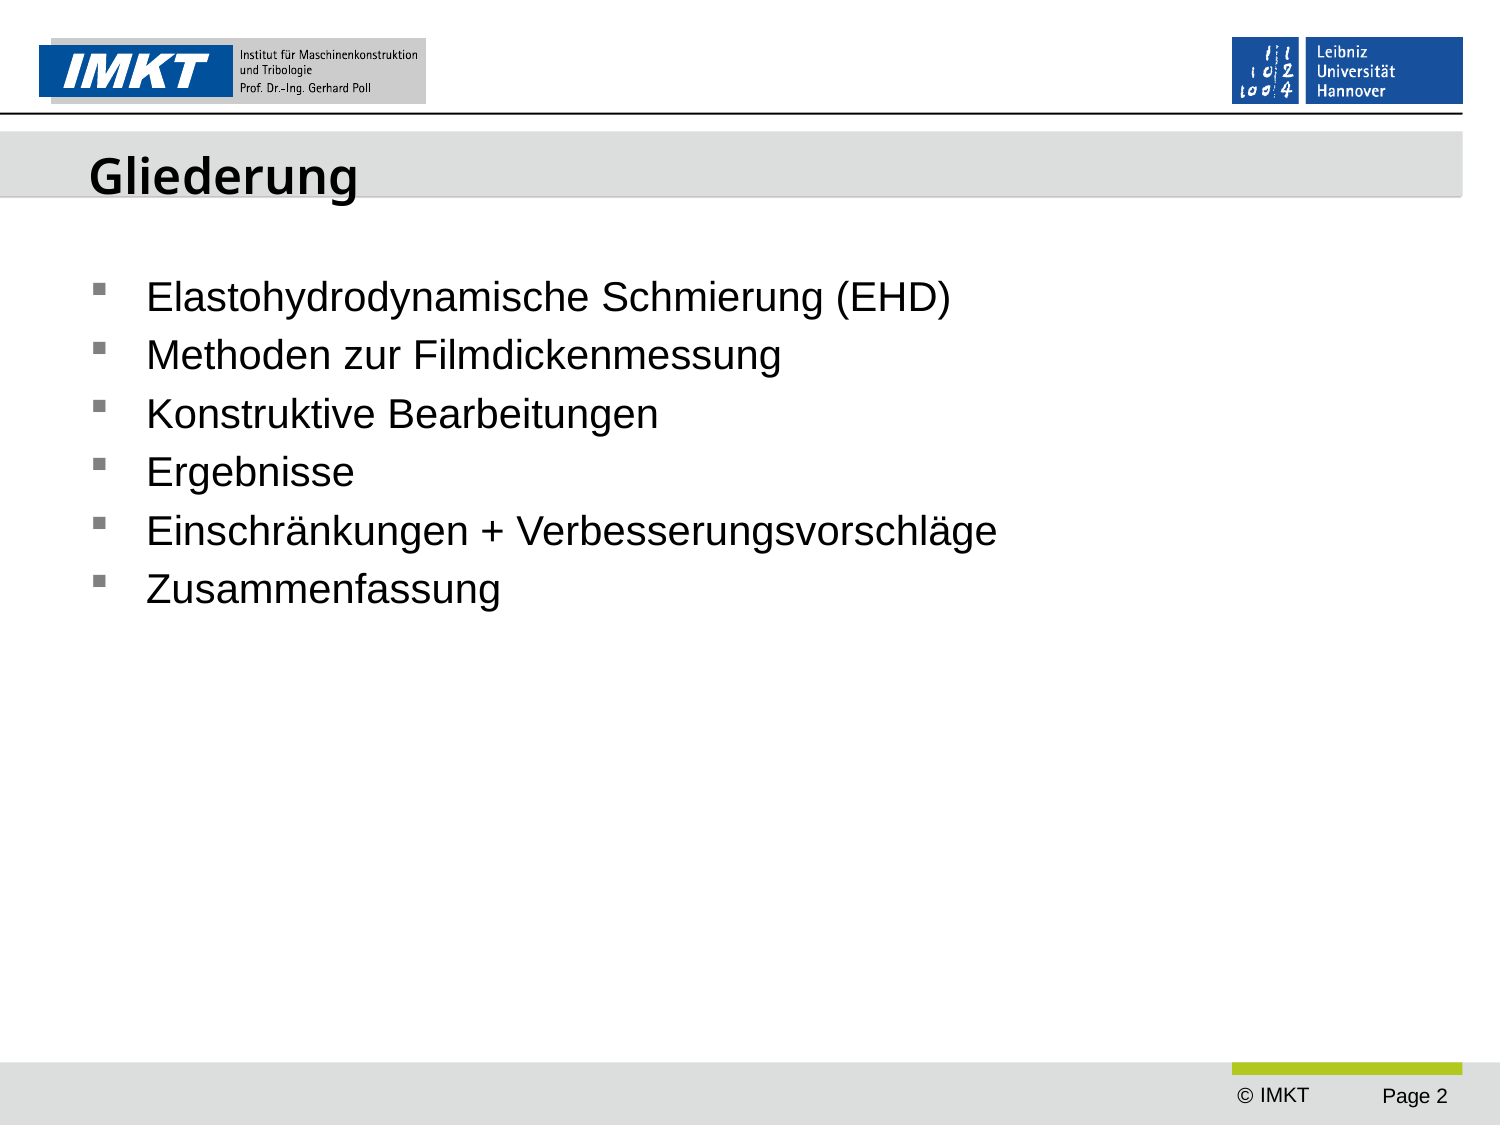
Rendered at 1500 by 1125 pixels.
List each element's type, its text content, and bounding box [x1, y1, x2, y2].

list Elastohydrodynamische Schmierung (EHD) Methoden zur Filmdickenmessung Konstruktive Bearbeitungen Ergebnisse Einschränkungen + Verbesserungsvorschläge Zusammenfassung [75, 262, 1425, 1005]
title Gliederung [73, 137, 1424, 325]
picture [1232, 37, 1463, 104]
